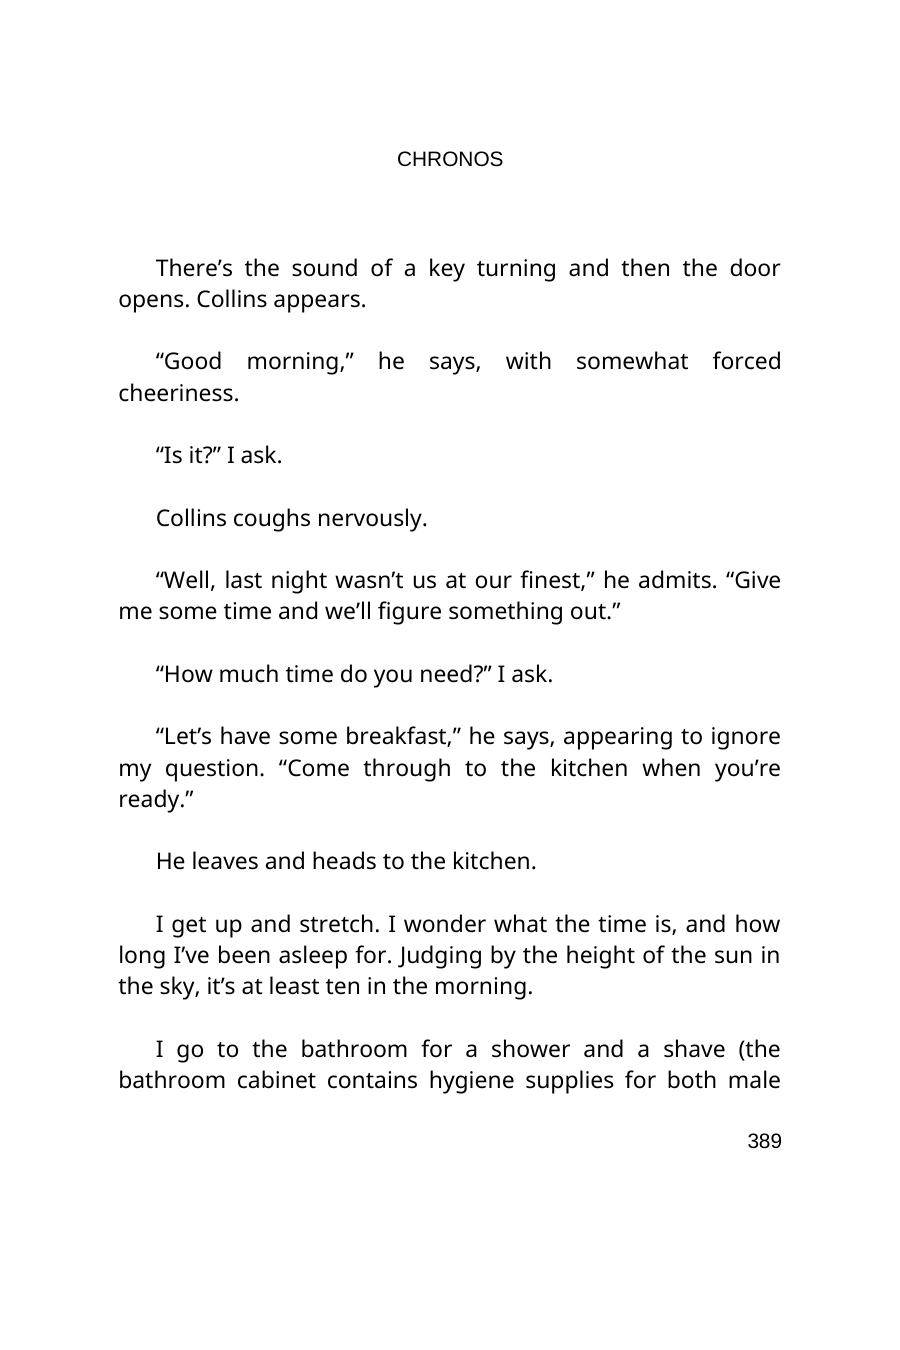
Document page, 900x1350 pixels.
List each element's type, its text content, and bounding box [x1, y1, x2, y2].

text I go to the bathroom for a shower and a shave (the bathroom cabinet contains hygiene supplies for both male [118, 1033, 782, 1095]
text He leaves and heads to the kitchen. [118, 845, 782, 876]
text “Well, last night wasn’t us at our finest,” he admits. “Give me some time and we’ll figure something out.” [118, 564, 782, 626]
text “How much time do you need?” I ask. [118, 658, 782, 689]
text I get up and stretch. I wonder what the time is, and how long I’ve been asleep for. Judging by the height of the sun in the sky, it’s at least ten in the morning. [118, 908, 782, 1001]
text “Is it?” I ask. [118, 439, 782, 470]
text “Let’s have some breakfast,” he says, appearing to ignore my question. “Come through to the kitchen when you’re ready.” [118, 720, 782, 814]
text Collins coughs nervously. [118, 501, 782, 533]
text “Good morning,” he says, with somewhat forced cheeriness. [118, 345, 782, 408]
text There’s the sound of a key turning and then the door opens. Collins appears. [118, 251, 782, 314]
